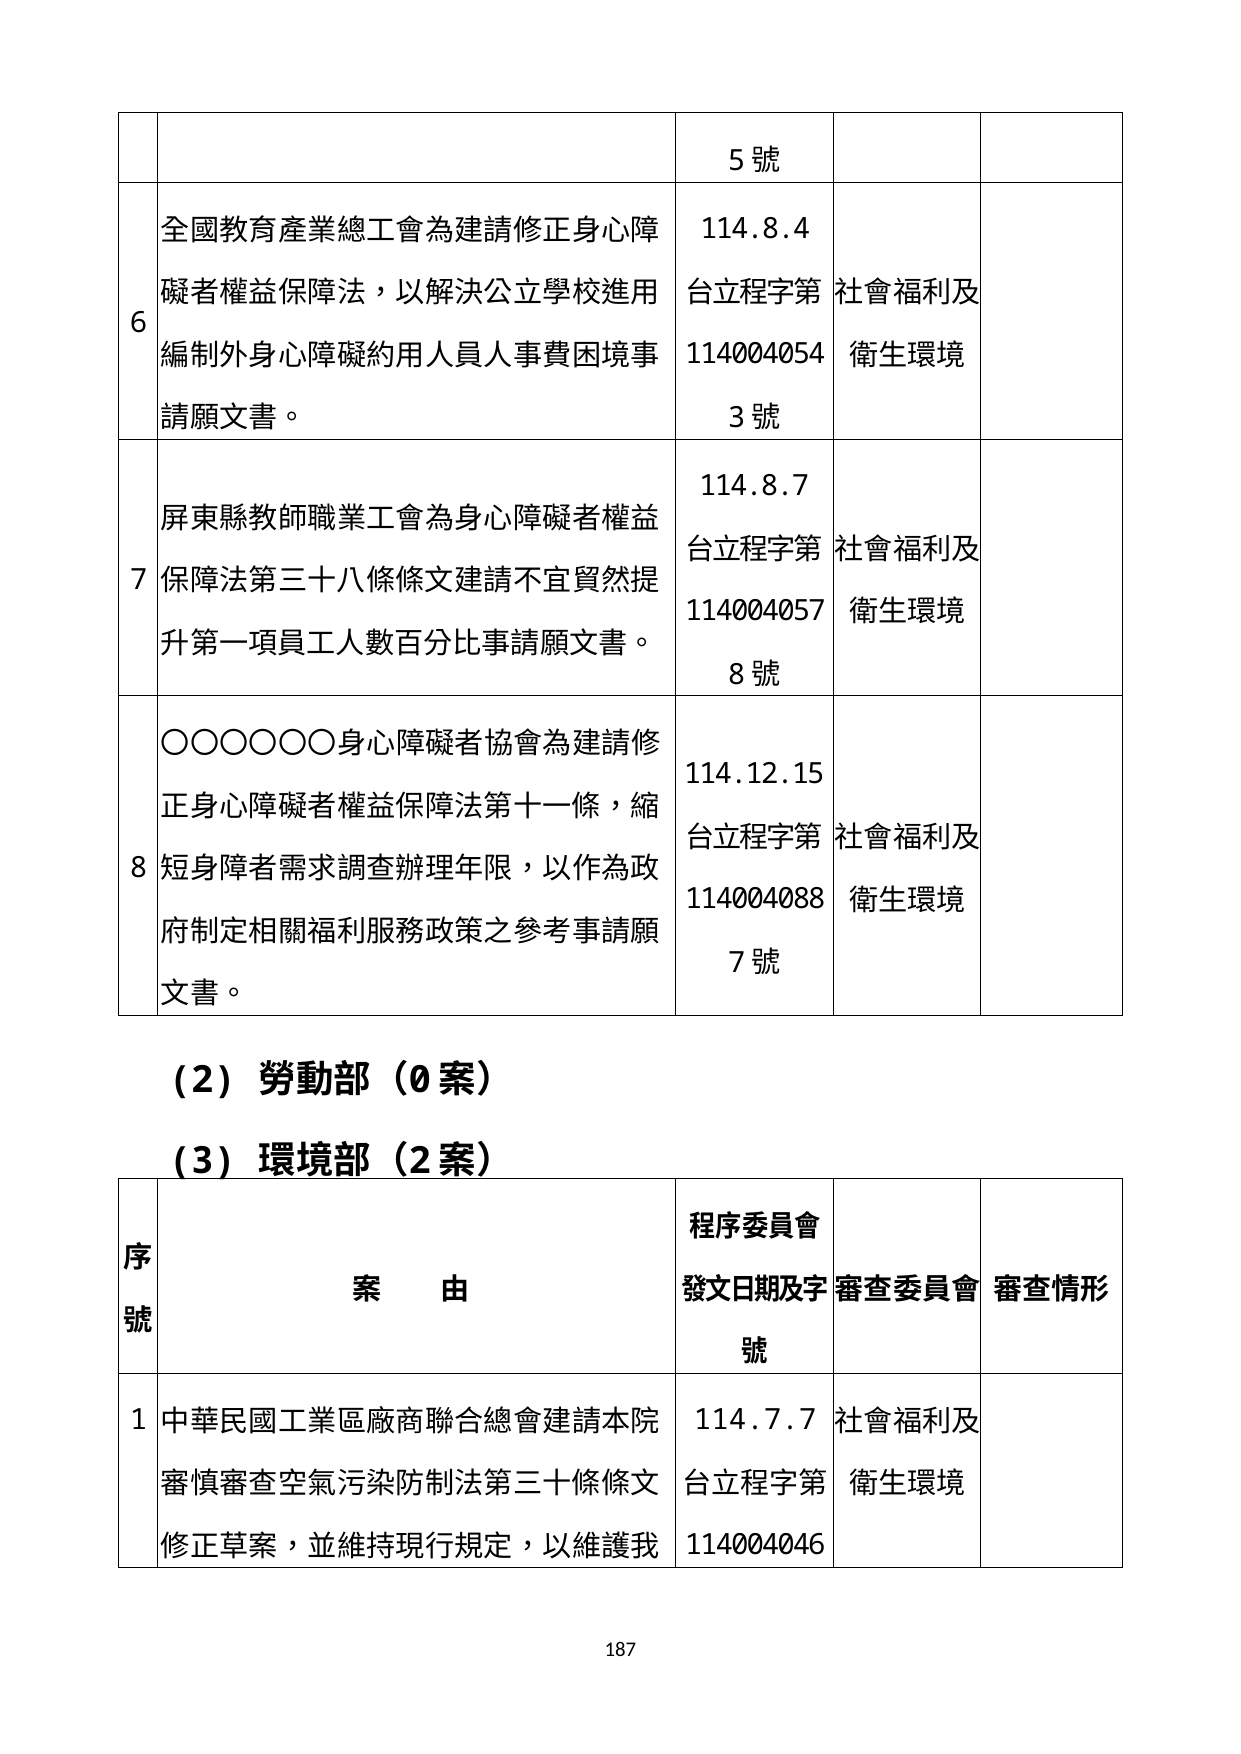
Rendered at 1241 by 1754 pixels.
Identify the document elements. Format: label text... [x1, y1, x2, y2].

table_cell 社會福利及衛生環境 [834, 183, 980, 438]
table_cell 社會福利及衛生環境 [834, 1374, 980, 1567]
table_cell 屏東縣教師職業工會為身心障礙者權益保障法第三十八條條文建請不宜貿然提升第一項員工人數百分比事請願文書。 [158, 440, 675, 695]
table_cell 社會福利及衛生環境 [834, 440, 980, 695]
table_cell [834, 113, 980, 182]
table_cell 〇〇〇〇〇〇身心障礙者協會為建請修正身心障礙者權益保障法第十一條，縮短身障者需求調查辦理年限，以作為政府制定相關福利服務政策之參考事請願文書。 [158, 696, 675, 1015]
table_cell 114.8.4 台立程字第1140040543號 [676, 183, 833, 438]
table_cell 全國教育產業總工會為建請修正身心障礙者權益保障法，以解決公立學校進用編制外身心障礙約用人員人事費困境事請願文書。 [158, 183, 675, 438]
table_cell [981, 183, 1122, 438]
table_cell [119, 113, 157, 182]
table_cell 5號 [676, 113, 833, 182]
table_cell [158, 113, 675, 182]
table_cell 114.7.7 台立程字第114004046 [676, 1374, 833, 1567]
table_header 序號 [119, 1179, 157, 1373]
table_cell 114.8.7 台立程字第1140040578號 [676, 440, 833, 695]
table_header 程序委員會 發文日期及字號 [676, 1179, 833, 1373]
table_cell [119, 440, 157, 695]
table_header 審查委員會 [834, 1179, 980, 1373]
table_cell [119, 696, 157, 1015]
table_cell 中華民國工業區廠商聯合總會建請本院審慎審查空氣污染防制法第三十條條文修正草案，並維持現行規定，以維護我 [158, 1374, 675, 1567]
table_cell [981, 440, 1122, 695]
table_header 審查情形 [981, 1179, 1122, 1373]
table_cell [119, 183, 157, 438]
table_cell 社會福利及衛生環境 [834, 696, 980, 1015]
table_cell 114.12.15 台立程字第1140040887號 [676, 696, 833, 1015]
table_cell [119, 1374, 157, 1567]
list 環境部（2案） [168, 1116, 1122, 1178]
list 勞動部（0案） [168, 1034, 1122, 1097]
table_cell [981, 696, 1122, 1015]
table_cell [981, 113, 1122, 182]
table_cell [981, 1374, 1122, 1567]
table_header 案 由 [158, 1179, 675, 1373]
